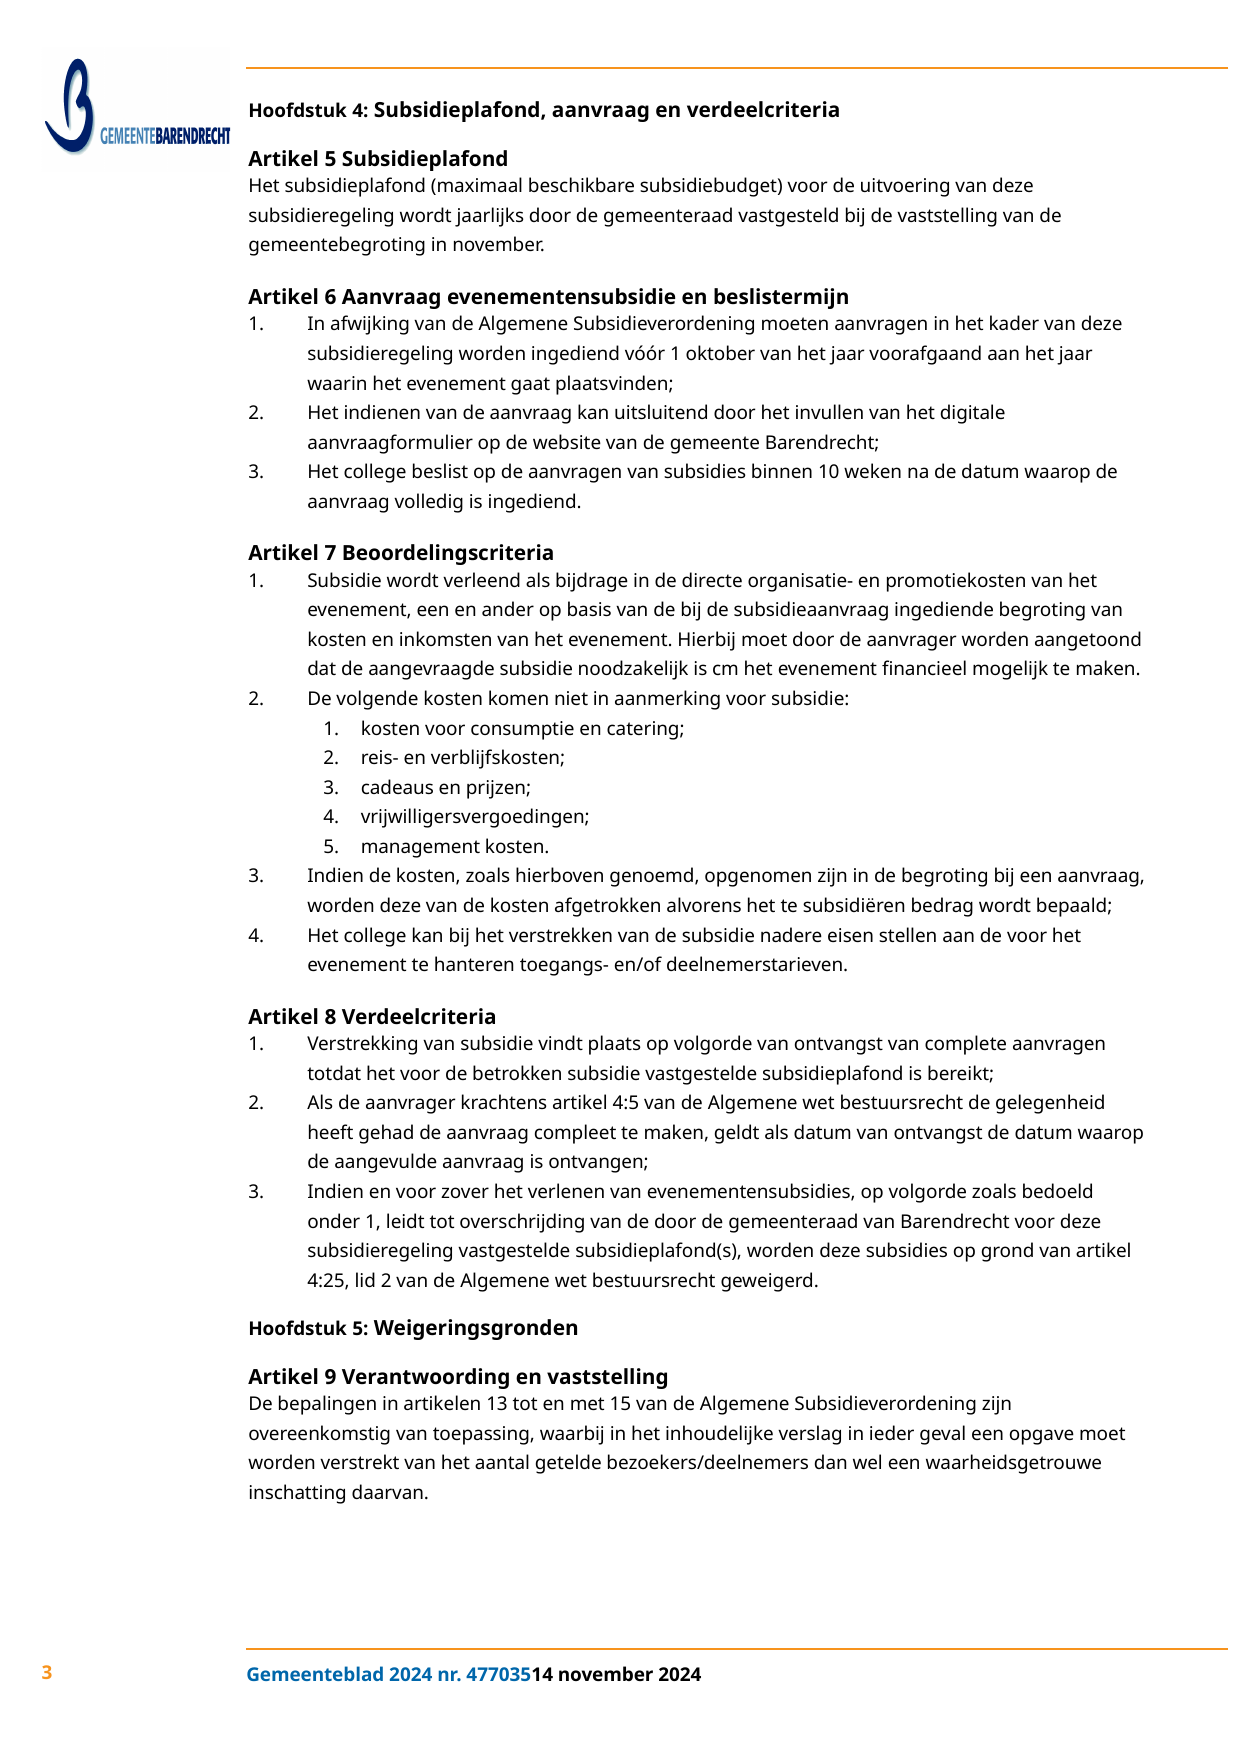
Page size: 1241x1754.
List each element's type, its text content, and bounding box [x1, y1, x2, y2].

text Artikel 5 Subsidieplafond [248, 144, 1152, 172]
list Verstrekking van subsidie vindt plaats op volgorde van ontvangst van complete aanvragen totdat het voor de betrokken subsidie vastgestelde subsidieplafond is bereikt; [248, 1030, 1152, 1086]
list Indien en voor zover het verlenen van evenementensubsidies, op volgorde zoals bedoeld onder 1, leidt tot overschrijding van de door de gemeenteraad van Barendrecht voor deze subsidieregeling vastgestelde subsidieplafond(s), worden deze subsidies op grond van artikel 4:25, lid 2 van de Algemene wet bestuursrecht geweigerd. [248, 1178, 1152, 1293]
list Het college beslist op de aanvragen van subsidies binnen 10 weken na de datum waarop de aanvraag volledig is ingediend. [248, 458, 1152, 514]
list Indien de kosten, zoals hierboven genoemd, opgenomen zijn in de begroting bij een aanvraag, worden deze van de kosten afgetrokken alvorens het te subsidiëren bedrag wordt bepaald; [248, 863, 1152, 918]
list Het indienen van de aanvraag kan uitsluitend door het invullen van het digitale aanvraagformulier op de website van de gemeente Barendrecht; [248, 399, 1152, 454]
text Artikel 6 Aanvraag evenementensubsidie en beslistermijn [248, 282, 1152, 311]
list Het college kan bij het verstrekken van de subsidie nadere eisen stellen aan de voor het evenement te hanteren toegangs- en/of deelnemerstarieven. [248, 922, 1152, 977]
text Hoofdstuk 4: Subsidieplafond, aanvraag en verdeelcriteria [248, 95, 1152, 123]
list In afwijking van de Algemene Subsidieverordening moeten aanvragen in het kader van deze subsidieregeling worden ingediend vóór 1 oktober van het jaar voorafgaand aan het jaar waarin het evenement gaat plaatsvinden; [248, 311, 1152, 395]
text Het subsidieplafond (maximaal beschikbare subsidiebudget) voor de uitvoering van deze subsidieregeling wordt jaarlijks door de gemeenteraad vastgesteld bij de vaststelling van de gemeentebegroting in november. [248, 172, 1152, 257]
list cadeaus en prijzen; [323, 774, 1152, 800]
list De volgende kosten komen niet in aanmerking voor subsidie: [248, 685, 1152, 711]
picture [41, 47, 231, 172]
text Artikel 8 Verdeelcriteria [248, 1002, 1152, 1030]
text De bepalingen in artikelen 13 tot en met 15 van de Algemene Subsidieverordening zijn overeenkomstig van toepassing, waarbij in het inhoudelijke verslag in ieder geval een opgave moet worden verstrekt van het aantal getelde bezoekers/deelnemers dan wel een waarheidsgetrouwe inschatting daarvan. [248, 1390, 1152, 1505]
list management kosten. [323, 833, 1152, 859]
text Artikel 7 Beoordelingscriteria [248, 538, 1152, 567]
text Hoofdstuk 5: Weigeringsgronden [248, 1313, 1152, 1341]
text Artikel 9 Verantwoording en vaststelling [248, 1362, 1152, 1390]
list Als de aanvrager krachtens artikel 4:5 van de Algemene wet bestuursrecht de gelegenheid heeft gehad de aanvraag compleet te maken, geldt als datum van ontvangst de datum waarop de aangevulde aanvraag is ontvangen; [248, 1089, 1152, 1174]
list reis- en verblijfskosten; [323, 744, 1152, 770]
list Subsidie wordt verleend als bijdrage in de directe organisatie- en promotiekosten van het evenement, een en ander op basis van de bij de subsidieaanvraag ingediende begroting van kosten en inkomsten van het evenement. Hierbij moet door de aanvrager worden aangetoond dat de aangevraagde subsidie noodzakelijk is cm het evenement financieel mogelijk te maken. [248, 567, 1152, 681]
list kosten voor consumptie en catering; [323, 715, 1152, 741]
list vrijwilligersvergoedingen; [323, 803, 1152, 829]
